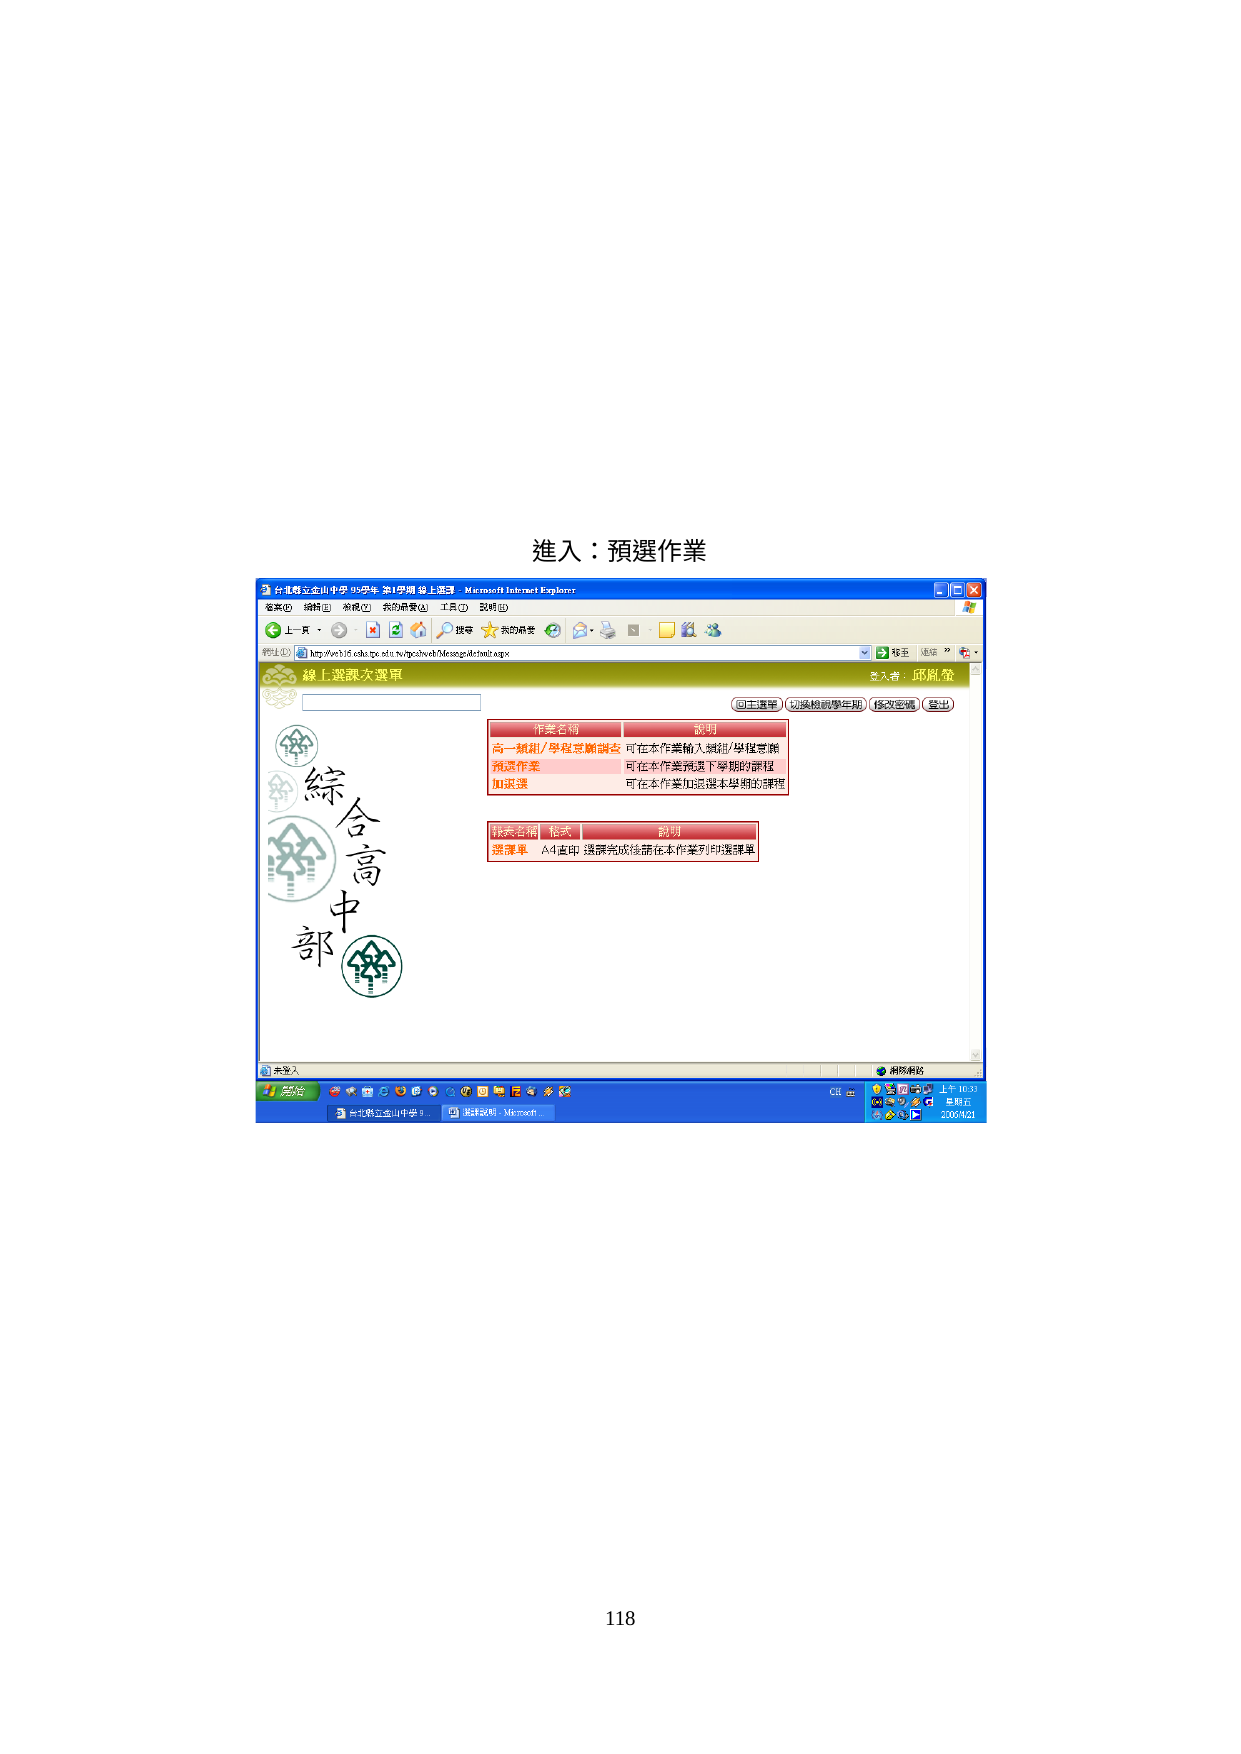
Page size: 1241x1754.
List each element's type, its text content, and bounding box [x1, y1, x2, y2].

text 進入：預選作業 [118, 508, 1122, 571]
